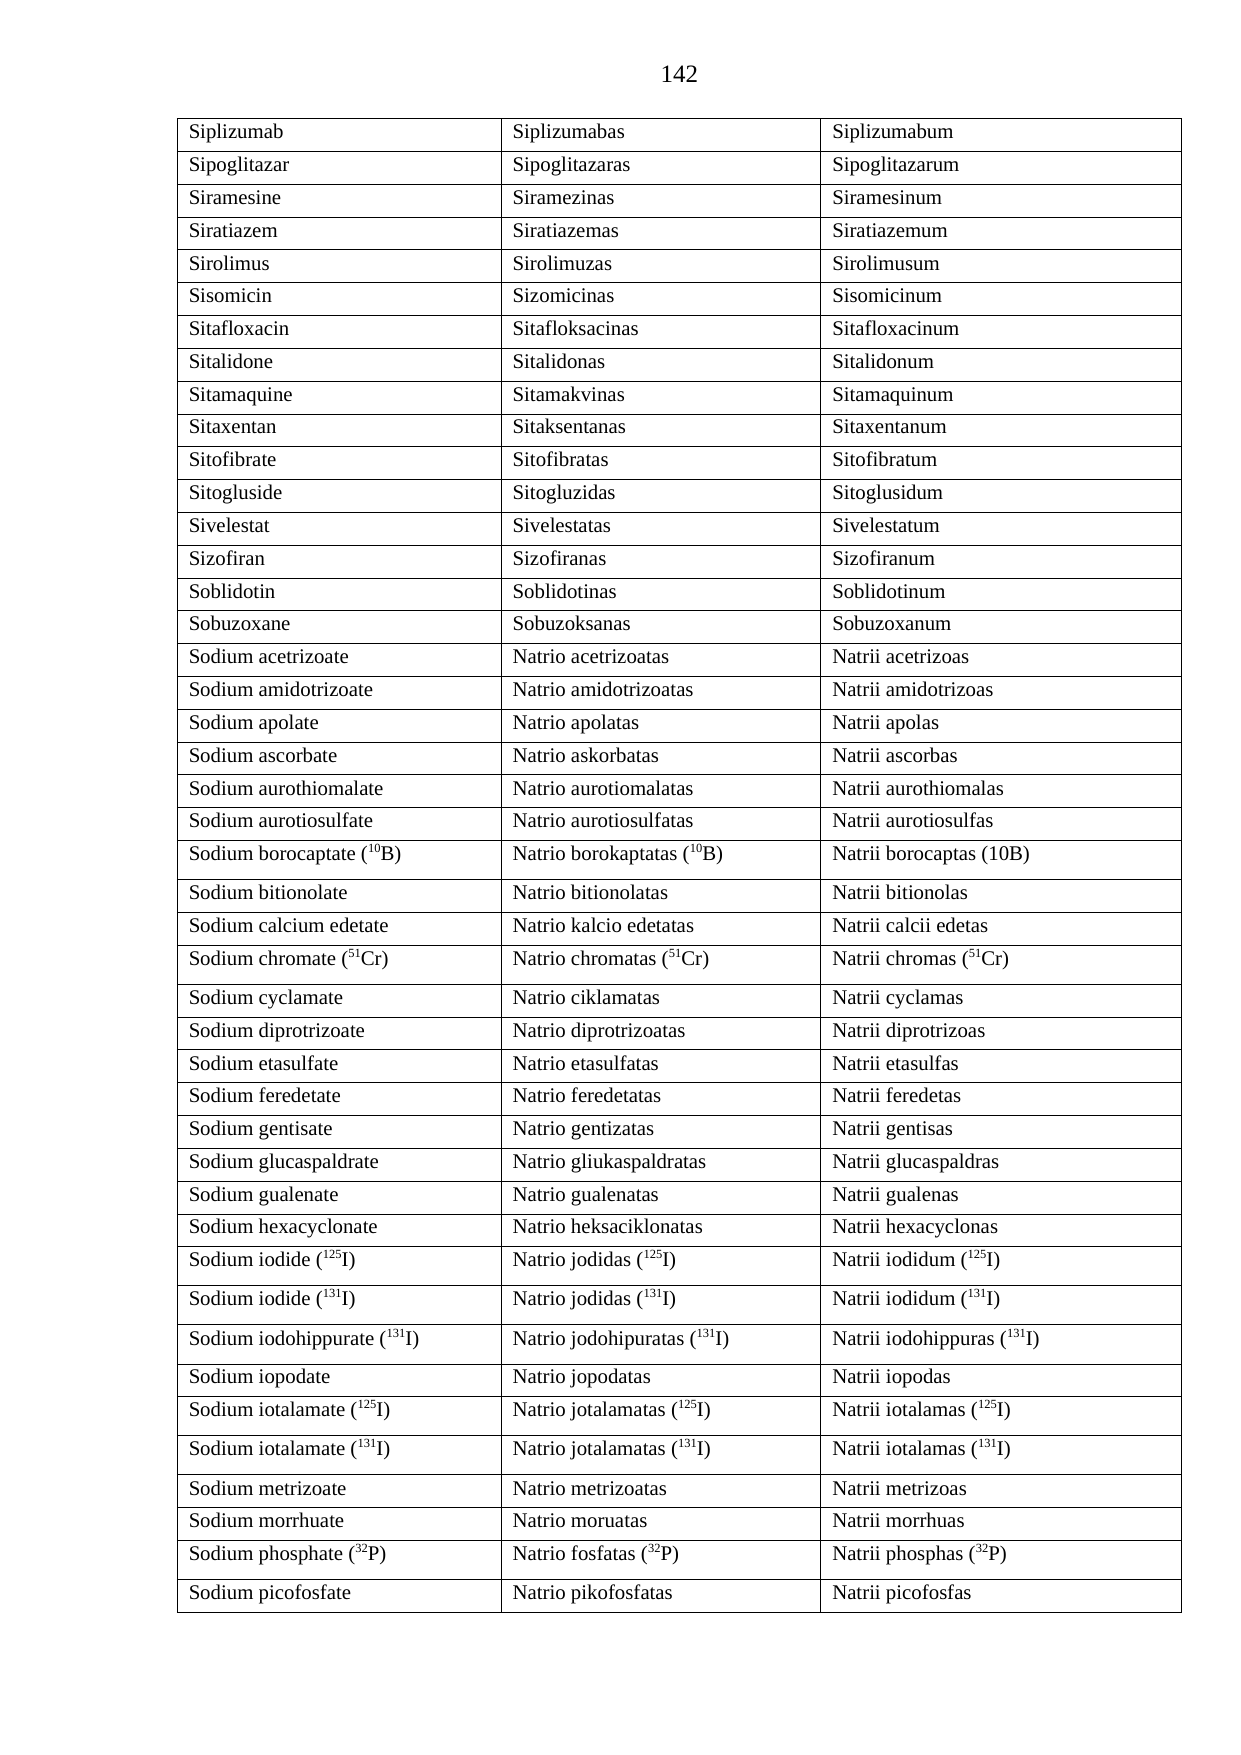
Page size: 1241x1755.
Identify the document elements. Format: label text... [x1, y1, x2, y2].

table_cell Natrii diprotrizoas [821, 1018, 1181, 1049]
table_cell Sodium glucaspaldrate [178, 1149, 501, 1181]
table_cell Natrii borocaptas (10B) [821, 841, 1181, 879]
table_cell Natrio jotalamatas (125I) [502, 1397, 820, 1435]
table_cell Sirolimus [178, 250, 501, 282]
table_cell Natrii phosphas (32P) [821, 1541, 1181, 1579]
table_cell Sirolimuzas [502, 250, 820, 282]
table_cell Sisomicinum [821, 283, 1181, 315]
table_cell Sodium iodide (131I) [178, 1286, 501, 1324]
table_cell Natrii iotalamas (125I) [821, 1397, 1181, 1435]
table_cell Sizofiranas [502, 546, 820, 577]
table_cell Natrii etasulfas [821, 1050, 1181, 1082]
table_cell Sirolimusum [821, 250, 1181, 282]
table_cell Siratiazemum [821, 218, 1181, 249]
table_cell Natrio borokaptatas (10B) [502, 841, 820, 879]
table_cell Natrii acetrizoas [821, 644, 1181, 676]
table_cell Natrio pikofosfatas [502, 1580, 820, 1612]
table_cell Sodium bitionolate [178, 880, 501, 912]
table_cell Natrii iopodas [821, 1365, 1181, 1396]
table_cell Sitamaquinum [821, 382, 1181, 413]
table_cell Sivelestatas [502, 513, 820, 545]
table_cell Siplizumabas [502, 119, 820, 151]
table_cell Natrio etasulfatas [502, 1050, 820, 1082]
table_cell Natrii apolas [821, 710, 1181, 742]
table_cell Sitoglusidum [821, 480, 1181, 512]
table_cell Natrii glucaspaldras [821, 1149, 1181, 1181]
table_cell Natrii iodidum (125I) [821, 1247, 1181, 1285]
table_cell Natrio apolatas [502, 710, 820, 742]
table_cell Natrio gliukaspaldratas [502, 1149, 820, 1181]
table_cell Siplizumabum [821, 119, 1181, 151]
table_cell Sodium apolate [178, 710, 501, 742]
table_cell Soblidotinum [821, 579, 1181, 610]
table_cell Natrio jodidas (131I) [502, 1286, 820, 1324]
table_cell Sipoglitazaras [502, 152, 820, 184]
table_cell Sodium aurotiosulfate [178, 808, 501, 840]
table_cell Natrii picofosfas [821, 1580, 1181, 1612]
table_cell Sodium phosphate (32P) [178, 1541, 501, 1579]
table_cell Natrii hexacyclonas [821, 1215, 1181, 1246]
table_cell Siplizumab [178, 119, 501, 151]
table_cell Sodium ascorbate [178, 743, 501, 774]
table_cell Sitofibrate [178, 447, 501, 479]
table_cell Natrio jodidas (125I) [502, 1247, 820, 1285]
table_cell Sodium iotalamate (131I) [178, 1436, 501, 1474]
table_cell Sisomicin [178, 283, 501, 315]
table_cell Natrii aurothiomalas [821, 775, 1181, 807]
table_cell Soblidotinas [502, 579, 820, 610]
table_cell Sodium acetrizoate [178, 644, 501, 676]
table_cell Sitaxentan [178, 415, 501, 446]
table_cell Sitalidonum [821, 349, 1181, 381]
table_cell Natrii iotalamas (131I) [821, 1436, 1181, 1474]
table_cell Natrii cyclamas [821, 985, 1181, 1017]
table_cell Natrii iodohippuras (131I) [821, 1325, 1181, 1363]
table_cell Sodium iotalamate (125I) [178, 1397, 501, 1435]
table_cell Natrii ascorbas [821, 743, 1181, 774]
table_cell Natrio jodohipuratas (131I) [502, 1325, 820, 1363]
table_cell Sitogluzidas [502, 480, 820, 512]
table_cell Sobuzoxanum [821, 611, 1181, 643]
table_cell Sivelestatum [821, 513, 1181, 545]
table_cell Natrio heksaciklonatas [502, 1215, 820, 1246]
table_cell Soblidotin [178, 579, 501, 610]
table_cell Sodium amidotrizoate [178, 677, 501, 709]
table_cell Natrii bitionolas [821, 880, 1181, 912]
table_cell Sitamakvinas [502, 382, 820, 413]
table_cell Sitalidone [178, 349, 501, 381]
table_cell Natrii morrhuas [821, 1508, 1181, 1540]
table_cell Sodium iodohippurate (131I) [178, 1325, 501, 1363]
table_cell Sivelestat [178, 513, 501, 545]
table_cell Sodium hexacyclonate [178, 1215, 501, 1246]
table_cell Sipoglitazarum [821, 152, 1181, 184]
table_cell Sizofiran [178, 546, 501, 577]
table_cell Sizofiranum [821, 546, 1181, 577]
table_cell Natrio bitionolatas [502, 880, 820, 912]
table_cell Sitafloxacin [178, 316, 501, 348]
table_cell Natrio diprotrizoatas [502, 1018, 820, 1049]
table_cell Sitaksentanas [502, 415, 820, 446]
table_cell Sodium aurothiomalate [178, 775, 501, 807]
table_cell Sodium chromate (51Cr) [178, 946, 501, 984]
table_cell Natrio chromatas (51Cr) [502, 946, 820, 984]
table_cell Sitalidonas [502, 349, 820, 381]
table_cell Natrio gualenatas [502, 1182, 820, 1213]
table_cell Natrii metrizoas [821, 1475, 1181, 1507]
table_cell Sodium gentisate [178, 1116, 501, 1148]
table_cell Natrio kalcio edetatas [502, 913, 820, 945]
table_cell Sodium borocaptate (10B) [178, 841, 501, 879]
table_cell Sobuzoksanas [502, 611, 820, 643]
table_cell Sitofibratum [821, 447, 1181, 479]
table_cell Sodium iopodate [178, 1365, 501, 1396]
table_cell Sitamaquine [178, 382, 501, 413]
table_cell Sodium cyclamate [178, 985, 501, 1017]
table_cell Natrii chromas (51Cr) [821, 946, 1181, 984]
table_cell Natrio feredetatas [502, 1083, 820, 1115]
table_cell Sipoglitazar [178, 152, 501, 184]
table_cell Sodium calcium edetate [178, 913, 501, 945]
table_cell Sobuzoxane [178, 611, 501, 643]
table_cell Natrii amidotrizoas [821, 677, 1181, 709]
table_cell Sizomicinas [502, 283, 820, 315]
table_cell Siramezinas [502, 185, 820, 217]
table_cell Siramesine [178, 185, 501, 217]
table_cell Siratiazem [178, 218, 501, 249]
table_cell Sodium morrhuate [178, 1508, 501, 1540]
table_cell Natrio aurotiosulfatas [502, 808, 820, 840]
table_cell Sitofibratas [502, 447, 820, 479]
table_cell Natrii aurotiosulfas [821, 808, 1181, 840]
table_cell Sodium diprotrizoate [178, 1018, 501, 1049]
table_cell Sodium etasulfate [178, 1050, 501, 1082]
table_cell Natrio aurotiomalatas [502, 775, 820, 807]
table_cell Natrio metrizoatas [502, 1475, 820, 1507]
table_cell Natrio acetrizoatas [502, 644, 820, 676]
table_cell Sodium gualenate [178, 1182, 501, 1213]
table_cell Siramesinum [821, 185, 1181, 217]
table_cell Natrii gentisas [821, 1116, 1181, 1148]
table_cell Natrio fosfatas (32P) [502, 1541, 820, 1579]
table_cell Natrio jotalamatas (131I) [502, 1436, 820, 1474]
table_cell Natrio askorbatas [502, 743, 820, 774]
table_cell Sitogluside [178, 480, 501, 512]
table_cell Natrio ciklamatas [502, 985, 820, 1017]
table_cell Sitafloksacinas [502, 316, 820, 348]
table_cell Sodium picofosfate [178, 1580, 501, 1612]
table_cell Natrio jopodatas [502, 1365, 820, 1396]
table_cell Siratiazemas [502, 218, 820, 249]
table_cell Sodium iodide (125I) [178, 1247, 501, 1285]
table_cell Sitafloxacinum [821, 316, 1181, 348]
table_cell Natrio amidotrizoatas [502, 677, 820, 709]
table_cell Natrii gualenas [821, 1182, 1181, 1213]
table_cell Sitaxentanum [821, 415, 1181, 446]
table_cell Natrio gentizatas [502, 1116, 820, 1148]
table_cell Sodium feredetate [178, 1083, 501, 1115]
table_cell Sodium metrizoate [178, 1475, 501, 1507]
table_cell Natrii iodidum (131I) [821, 1286, 1181, 1324]
table_cell Natrio moruatas [502, 1508, 820, 1540]
table_cell Natrii calcii edetas [821, 913, 1181, 945]
table_cell Natrii feredetas [821, 1083, 1181, 1115]
